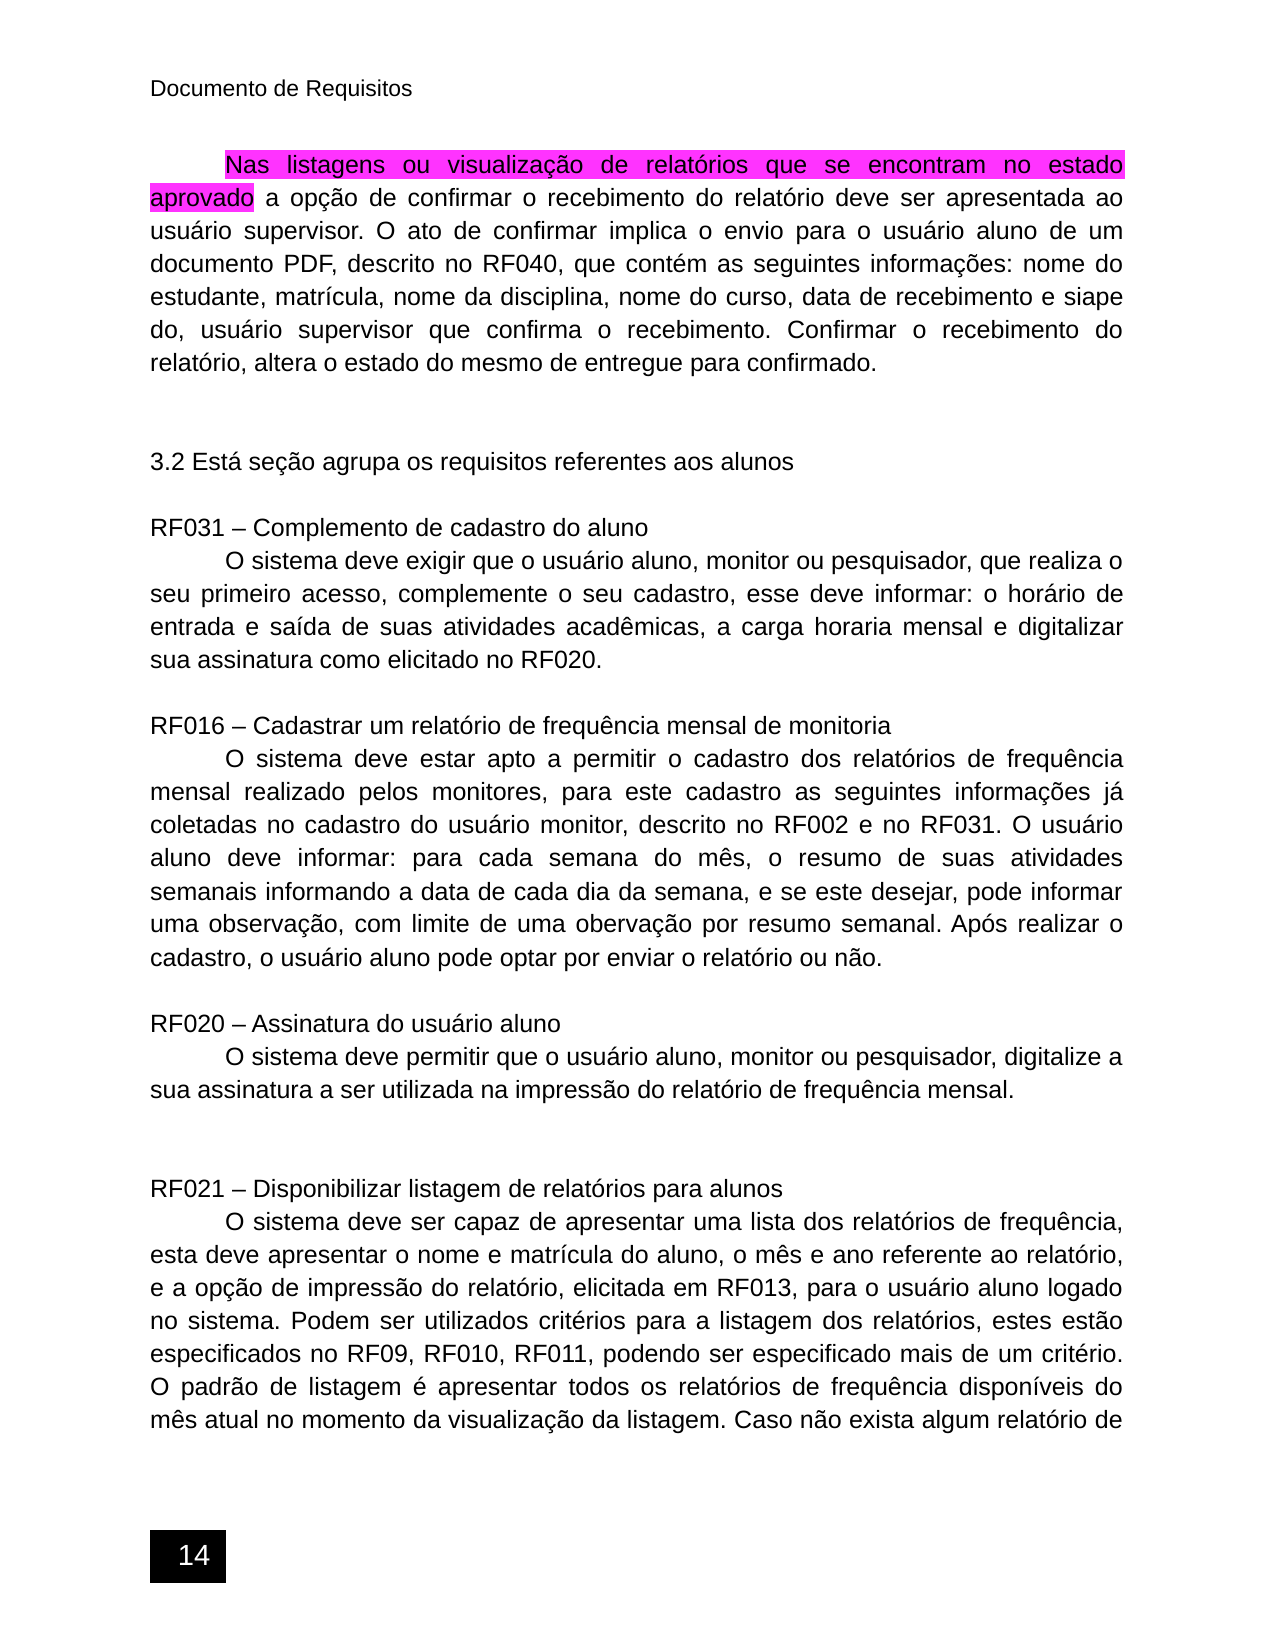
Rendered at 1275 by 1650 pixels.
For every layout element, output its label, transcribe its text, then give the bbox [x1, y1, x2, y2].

text RF021 – Disponibilizar listagem de relatórios para alunos [150, 1174, 1125, 1202]
text O sistema deve estar apto a permitir o cadastro dos relatórios de frequência mensal realizado pelos monitores, para este cadastro as seguintes informações já coletadas no cadastro do usuário monitor, descrito no RF002 e no RF031. O usuário aluno deve informar: para cada semana do mês, o resumo de suas atividades semanais informando a data de cada dia da semana, e se este desejar, pode informar uma observação, com limite de uma obervação por resumo semanal. Após realizar o cadastro, o usuário aluno pode optar por enviar o relatório ou não. [150, 744, 1125, 971]
text 3.2 Está seção agrupa os requisitos referentes aos alunos [150, 447, 1125, 476]
text RF031 – Complemento de cadastro do aluno [150, 513, 1125, 542]
text RF016 – Cadastrar um relatório de frequência mensal de monitoria [150, 711, 1125, 740]
text Nas listagens ou visualização de relatórios que se encontram no estado aprovado a opção de confirmar o recebimento do relatório deve ser apresentada ao usuário supervisor. O ato de confirmar implica o envio para o usuário aluno de um documento PDF, descrito no RF040, que contém as seguintes informações: nome do estudante, matrícula, nome da disciplina, nome do curso, data de recebimento e siape do, usuário supervisor que confirma o recebimento. Confirmar o recebimento do relatório, altera o estado do mesmo de entregue para confirmado. [150, 150, 1125, 377]
text O sistema deve exigir que o usuário aluno, monitor ou pesquisador, que realiza o seu primeiro acesso, complemente o seu cadastro, esse deve informar: o horário de entrada e saída de suas atividades acadêmicas, a carga horaria mensal e digitalizar sua assinatura como elicitado no RF020. [150, 546, 1125, 674]
text O sistema deve ser capaz de apresentar uma lista dos relatórios de frequência, esta deve apresentar o nome e matrícula do aluno, o mês e ano referente ao relatório, e a opção de impressão do relatório, elicitada em RF013, para o usuário aluno logado no sistema. Podem ser utilizados critérios para a listagem dos relatórios, estes estão especificados no RF09, RF010, RF011, podendo ser especificado mais de um critério. O padrão de listagem é apresentar todos os relatórios de frequência disponíveis do mês atual no momento da visualização da listagem. Caso não exista algum relatório de [150, 1207, 1125, 1433]
text RF020 – Assinatura do usuário aluno [150, 1008, 1125, 1037]
text O sistema deve permitir que o usuário aluno, monitor ou pesquisador, digitalize a sua assinatura a ser utilizada na impressão do relatório de frequência mensal. [150, 1042, 1125, 1103]
